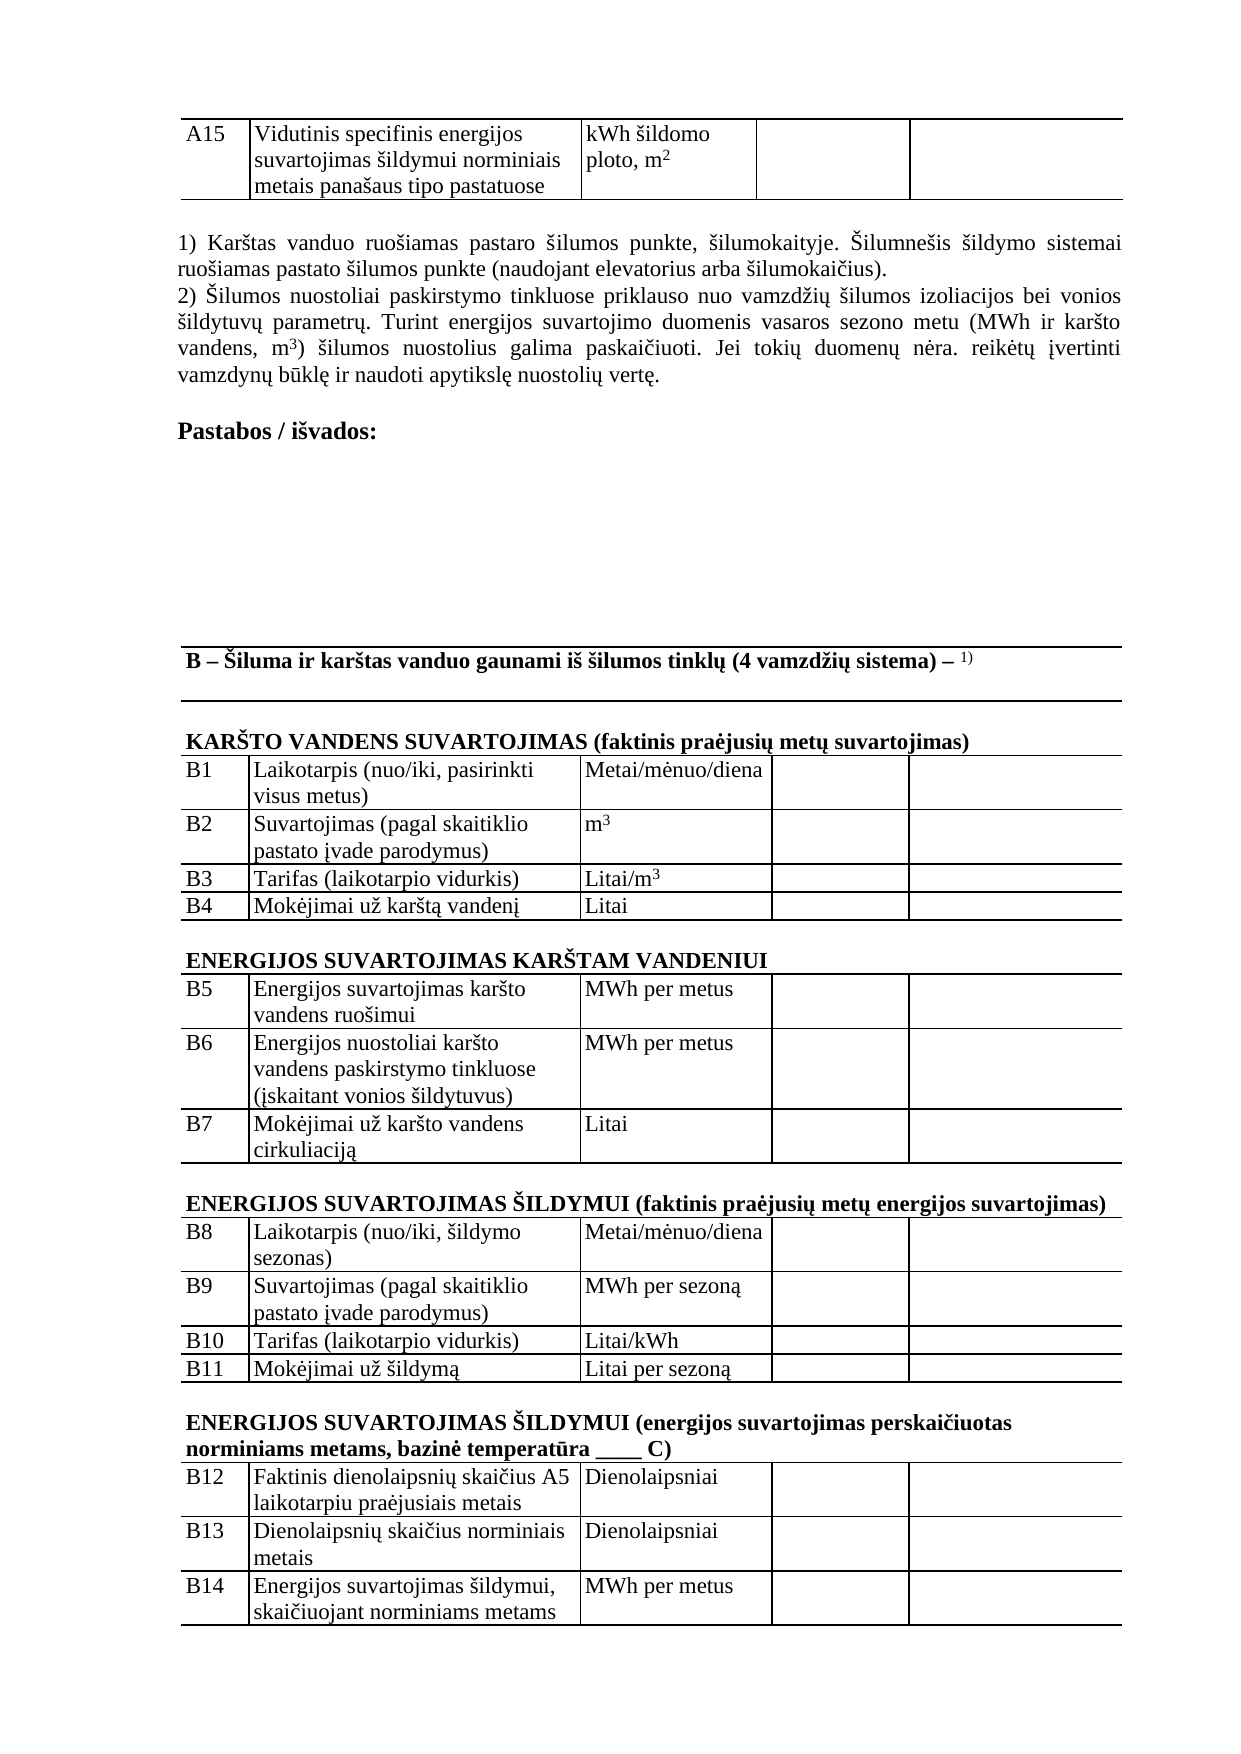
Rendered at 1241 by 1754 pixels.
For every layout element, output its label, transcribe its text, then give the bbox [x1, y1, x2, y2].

table_cell B4 [181, 893, 248, 919]
table_cell [773, 810, 908, 863]
table_cell [773, 1218, 908, 1271]
table_cell B7 [181, 1110, 248, 1162]
table_cell Suvartojimas (pagal skaitiklio pastato įvade parodymus) [250, 1272, 580, 1325]
table_cell MWh per metus [581, 1572, 771, 1624]
table_cell [773, 975, 908, 1027]
table_header B – Šiluma ir karštas vanduo gaunami iš šilumos tinklų (4 vamzdžių sistema) – 1) [181, 648, 1122, 700]
table_cell B9 [181, 1272, 248, 1325]
table_cell Laikotarpis (nuo/iki, šildymo sezonas) [250, 1218, 580, 1271]
table_cell MWh per metus [581, 975, 771, 1027]
table_cell Litai [581, 1110, 771, 1162]
table_cell [773, 1517, 908, 1570]
table_cell A15 [181, 120, 249, 199]
table_cell [773, 1572, 908, 1624]
table_cell MWh per sezoną [581, 1272, 771, 1325]
table_cell Laikotarpis (nuo/iki, pasirinkti visus metus) [250, 756, 580, 809]
table_cell Dienolaipsniai [581, 1463, 771, 1516]
table_cell [910, 865, 1122, 891]
table_cell Tarifas (laikotarpio vidurkis) [250, 865, 580, 891]
table_cell Mokėjimai už šildymą [250, 1355, 580, 1381]
table_cell [773, 893, 908, 919]
table_cell Litai/kWh [581, 1327, 771, 1353]
table_cell Suvartojimas (pagal skaitiklio pastato įvade parodymus) [250, 810, 580, 863]
table_cell Tarifas (laikotarpio vidurkis) [250, 1327, 580, 1353]
table_cell kWh šildomo ploto, m2 [582, 120, 756, 199]
table_cell Dienolaipsniai [581, 1517, 771, 1570]
table_cell Litai [581, 893, 771, 919]
table_cell Mokėjimai už karštą vandenį [250, 893, 580, 919]
table_cell Energijos suvartojimas šildymui, skaičiuojant norminiams metams [250, 1572, 580, 1624]
table_cell B10 [181, 1327, 248, 1353]
table_cell [773, 1110, 908, 1162]
table_cell B5 [181, 975, 248, 1027]
table_cell Energijos nuostoliai karšto vandens paskirstymo tinkluose (įskaitant vonios šildytuvus) [250, 1029, 580, 1108]
table_cell [910, 1517, 1122, 1570]
table_cell B12 [181, 1463, 248, 1516]
table_cell [910, 1029, 1122, 1108]
text Pastabos / išvados: [177, 416, 1122, 445]
table_cell MWh per metus [581, 1029, 771, 1108]
table_cell B3 [181, 865, 248, 891]
table_cell [773, 1327, 908, 1353]
table_cell [910, 1218, 1122, 1271]
table_cell B6 [181, 1029, 248, 1108]
table_cell [910, 893, 1122, 919]
table_cell Energijos suvartojimas karšto vandens ruošimui [250, 975, 580, 1027]
table_cell B13 [181, 1517, 248, 1570]
table_cell [910, 1272, 1122, 1325]
table_cell Metai/mėnuo/diena [581, 756, 771, 809]
table_cell [773, 1463, 908, 1516]
table_cell B1 [181, 756, 248, 809]
table_cell m3 [581, 810, 771, 863]
table_cell [910, 975, 1122, 1027]
table_cell [910, 1110, 1122, 1162]
table_cell B2 [181, 810, 248, 863]
table_cell [910, 1463, 1122, 1516]
text 2) Šilumos nuostoliai paskirstymo tinkluose priklauso nuo vamzdžių šilumos izoliacijos bei vonios šildytuvų parametrų. Turint energijos suvartojimo duomenis vasaros sezono metu (MWh ir karšto vandens, m3) šilumos nuostolius galima paskaičiuoti. Jei tokių duomenų nėra. reikėtų įvertinti vamzdynų būklę ir naudoti apytikslę nuostolių vertę. [177, 282, 1122, 387]
table_cell Vidutinis specifinis energijos suvartojimas šildymui norminiais metais panašaus tipo pastatuose [251, 120, 581, 199]
table_cell ENERGIJOS SUVARTOJIMAS ŠILDYMUI (energijos suvartojimas perskaičiuotas norminiams metams, bazinė temperatūra ____ C) [181, 1383, 1122, 1462]
table_cell [910, 1355, 1122, 1381]
table_cell [910, 810, 1122, 863]
table_cell Mokėjimai už karšto vandens cirkuliaciją [250, 1110, 580, 1162]
table_cell B14 [181, 1572, 248, 1624]
table_cell Dienolaipsnių skaičius norminiais metais [250, 1517, 580, 1570]
table_cell ENERGIJOS SUVARTOJIMAS KARŠTAM VANDENIUI [181, 921, 1122, 973]
table_cell Faktinis dienolaipsnių skaičius A5 laikotarpiu praėjusiais metais [250, 1463, 580, 1516]
table_cell KARŠTO VANDENS SUVARTOJIMAS (faktinis praėjusių metų suvartojimas) [181, 702, 1122, 754]
table_cell Metai/mėnuo/diena [581, 1218, 771, 1271]
table_cell [910, 1572, 1122, 1624]
text 1) Karštas vanduo ruošiamas pastaro šilumos punkte, šilumokaityje. Šilumnešis šildymo sistemai ruošiamas pastato šilumos punkte (naudojant elevatorius arba šilumokaičius). [177, 229, 1122, 282]
table_cell [773, 1272, 908, 1325]
table_cell ENERGIJOS SUVARTOJIMAS ŠILDYMUI (faktinis praėjusių metų energijos suvartojimas) [181, 1164, 1122, 1217]
table_cell B11 [181, 1355, 248, 1381]
table_cell [773, 865, 908, 891]
table_cell [773, 1029, 908, 1108]
table_cell [773, 1355, 908, 1381]
table_cell Litai per sezoną [581, 1355, 771, 1381]
table_cell [757, 120, 909, 199]
table_cell [773, 756, 908, 809]
table_cell [911, 120, 1123, 199]
table_cell [910, 756, 1122, 809]
table_cell B8 [181, 1218, 248, 1271]
table_cell Litai/m3 [581, 865, 771, 891]
table_cell [910, 1327, 1122, 1353]
